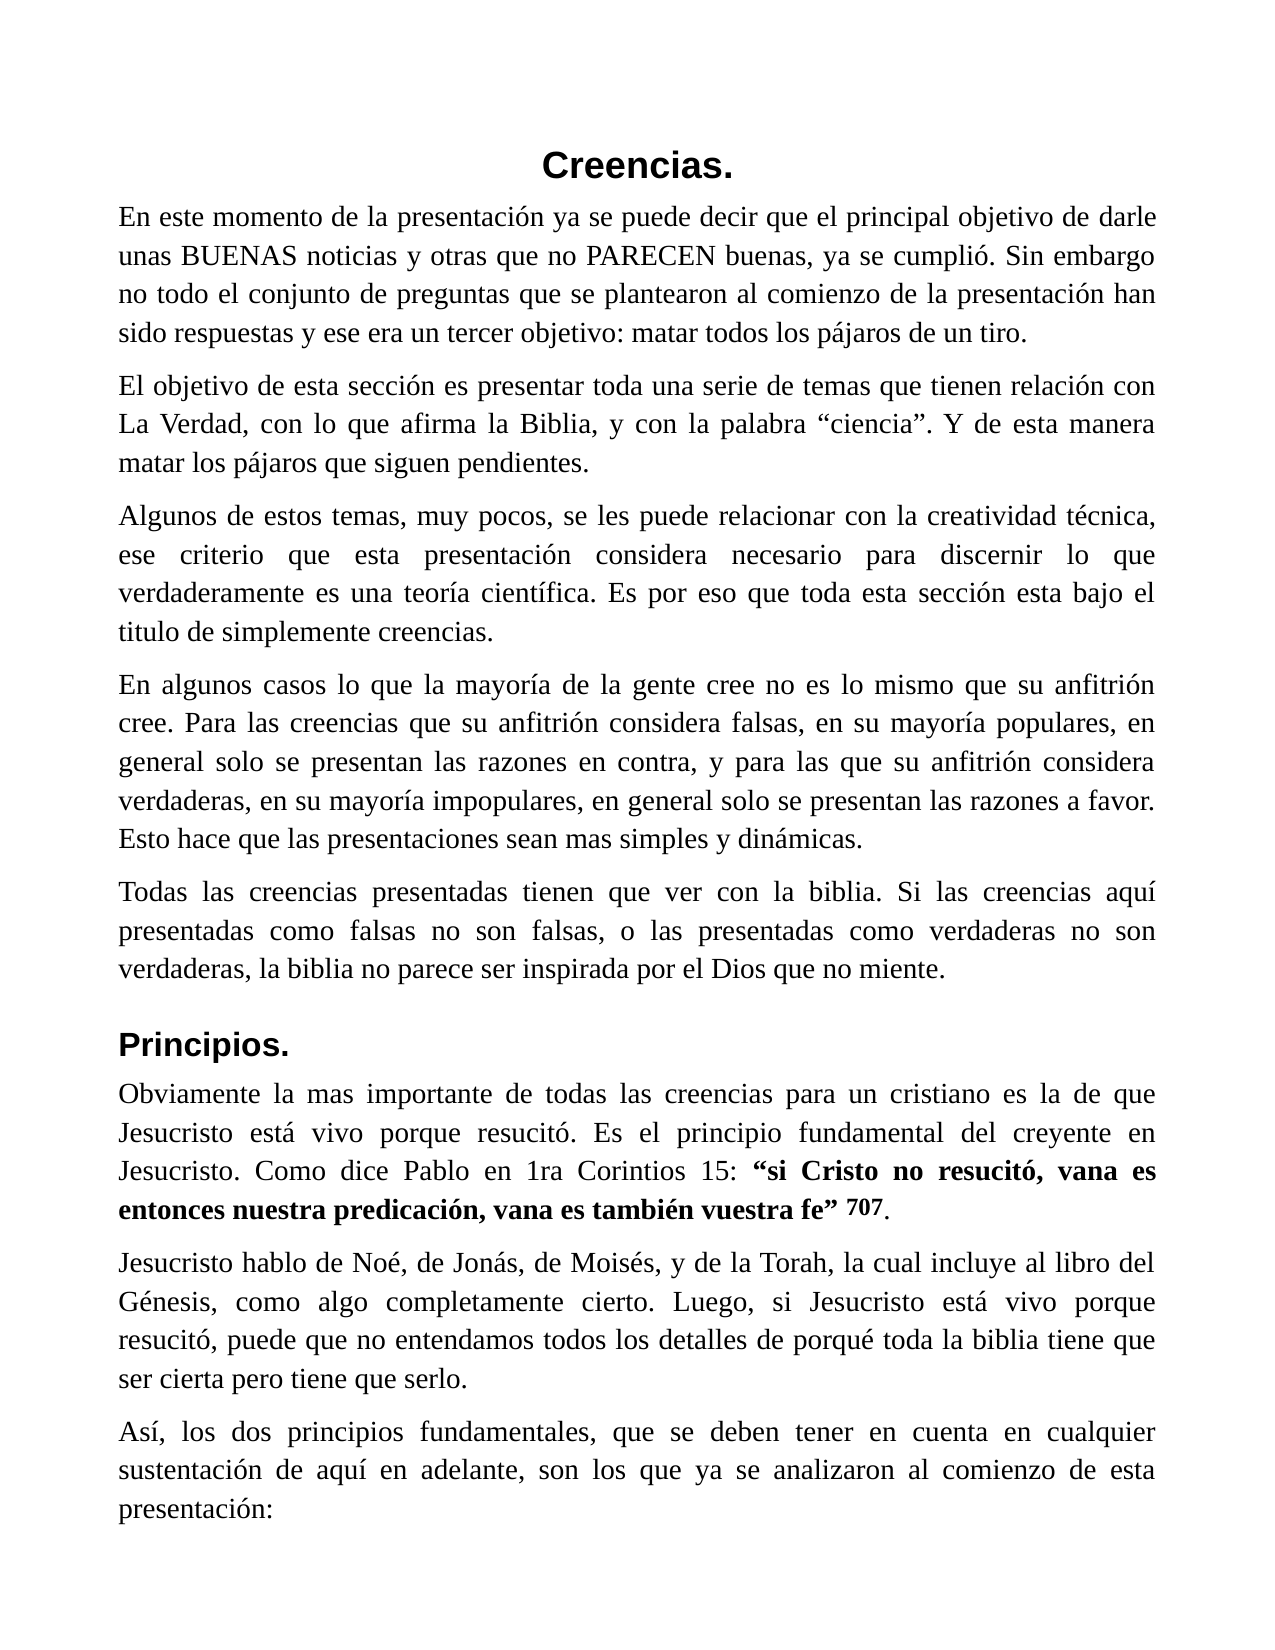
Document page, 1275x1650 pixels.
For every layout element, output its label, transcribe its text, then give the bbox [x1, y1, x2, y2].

text En este momento de la presentación ya se puede decir que el principal objetivo de darle unas BUENAS noticias y otras que no PARECEN buenas, ya se cumplió. Sin embargo no todo el conjunto de preguntas que se plantearon al comienzo de la presentación han sido respuestas y ese era un tercer objetivo: matar todos los pájaros de un tiro. [118, 199, 1157, 348]
text Algunos de estos temas, muy pocos, se les puede relacionar con la creatividad técnica, ese criterio que esta presentación considera necesario para discernir lo que verdaderamente es una teoría científica. Es por eso que toda esta sección esta bajo el titulo de simplemente creencias. [118, 498, 1157, 647]
text Así, los dos principios fundamentales, que se deben tener en cuenta en cualquier sustentación de aquí en adelante, son los que ya se analizaron al comienzo de esta presentación: [118, 1414, 1157, 1524]
text Obviamente la mas importante de todas las creencias para un cristiano es la de que Jesucristo está vivo porque resucitó. Es el principio fundamental del creyente en Jesucristo. Como dice Pablo en 1ra Corintios 15: “si Cristo no resucitó, vana es entonces nuestra predicación, vana es también vuestra fe” . [118, 1076, 1157, 1226]
text El objetivo de esta sección es presentar toda una serie de temas que tienen relación con La Verdad, con lo que afirma la Biblia, y con la palabra “ciencia”. Y de esta manera matar los pájaros que siguen pendientes. [118, 368, 1157, 479]
text Todas las creencias presentadas tienen que ver con la biblia. Si las creencias aquí presentadas como falsas no son falsas, o las presentadas como verdaderas no son verdaderas, la biblia no parece ser inspirada por el Dios que no miente. [118, 874, 1157, 985]
text Jesucristo hablo de Noé, de Jonás, de Moisés, y de la Torah, la cual incluye al libro del Génesis, como algo completamente cierto. Luego, si Jesucristo está vivo porque resucitó, puede que no entendamos todos los detalles de porqué toda la biblia tiene que ser cierta pero tiene que serlo. [118, 1245, 1157, 1394]
text En algunos casos lo que la mayoría de la gente cree no es lo mismo que su anfitrión cree. Para las creencias que su anfitrión considera falsas, en su mayoría populares, en general solo se presentan las razones en contra, y para las que su anfitrión considera verdaderas, en su mayoría impopulares, en general solo se presentan las razones a favor. Esto hace que las presentaciones sean mas simples y dinámicas. [118, 667, 1157, 855]
subtitle Principios. [118, 1025, 1157, 1064]
subtitle Creencias. [118, 143, 1157, 187]
